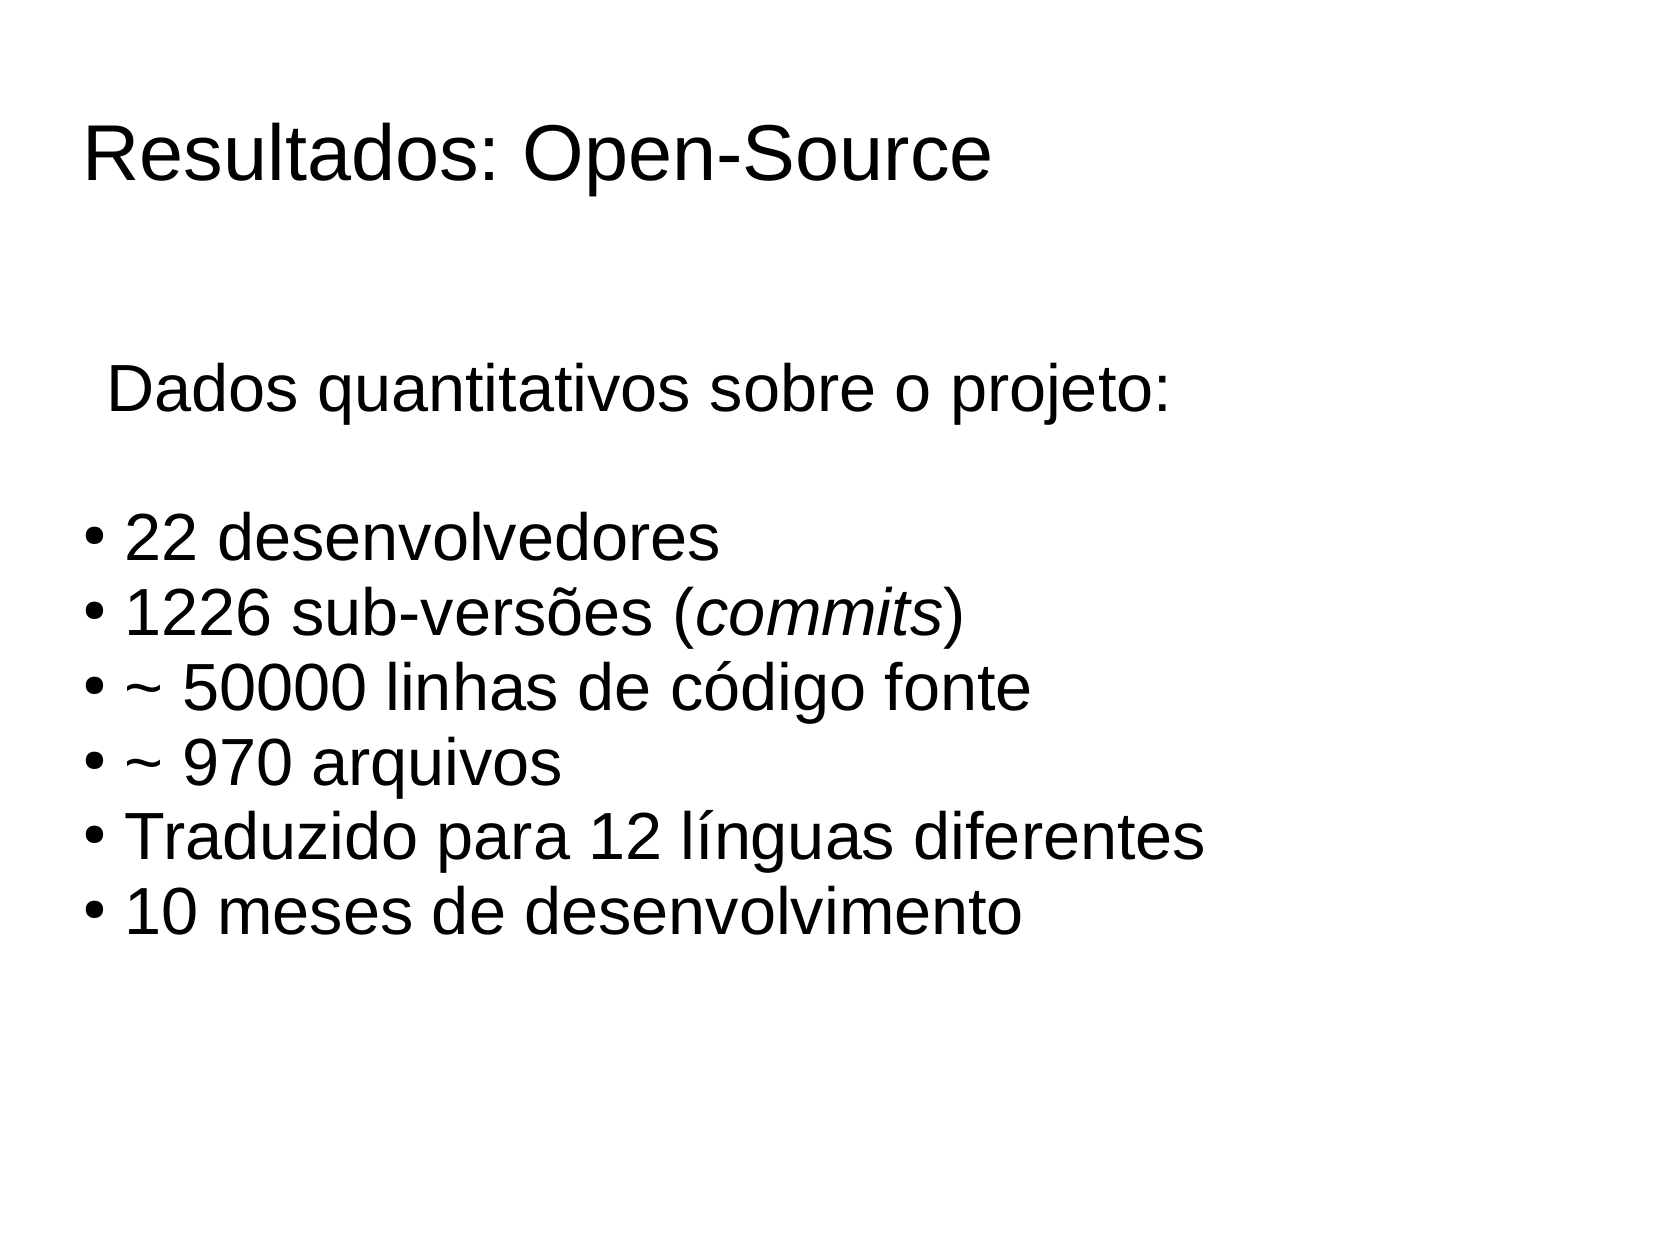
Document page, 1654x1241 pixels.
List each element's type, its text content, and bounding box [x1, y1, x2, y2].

title Resultados: Open-Source [82, 49, 1571, 257]
subtitle Dados quantitativos sobre o projeto: 22 desenvolvedores 1226 sub-versões (commits) ~ 50000 linhas de código fonte ~ 970 arquivos Traduzido para 12 línguas diferentes 10 meses de desenvolvimento [82, 290, 1571, 1010]
